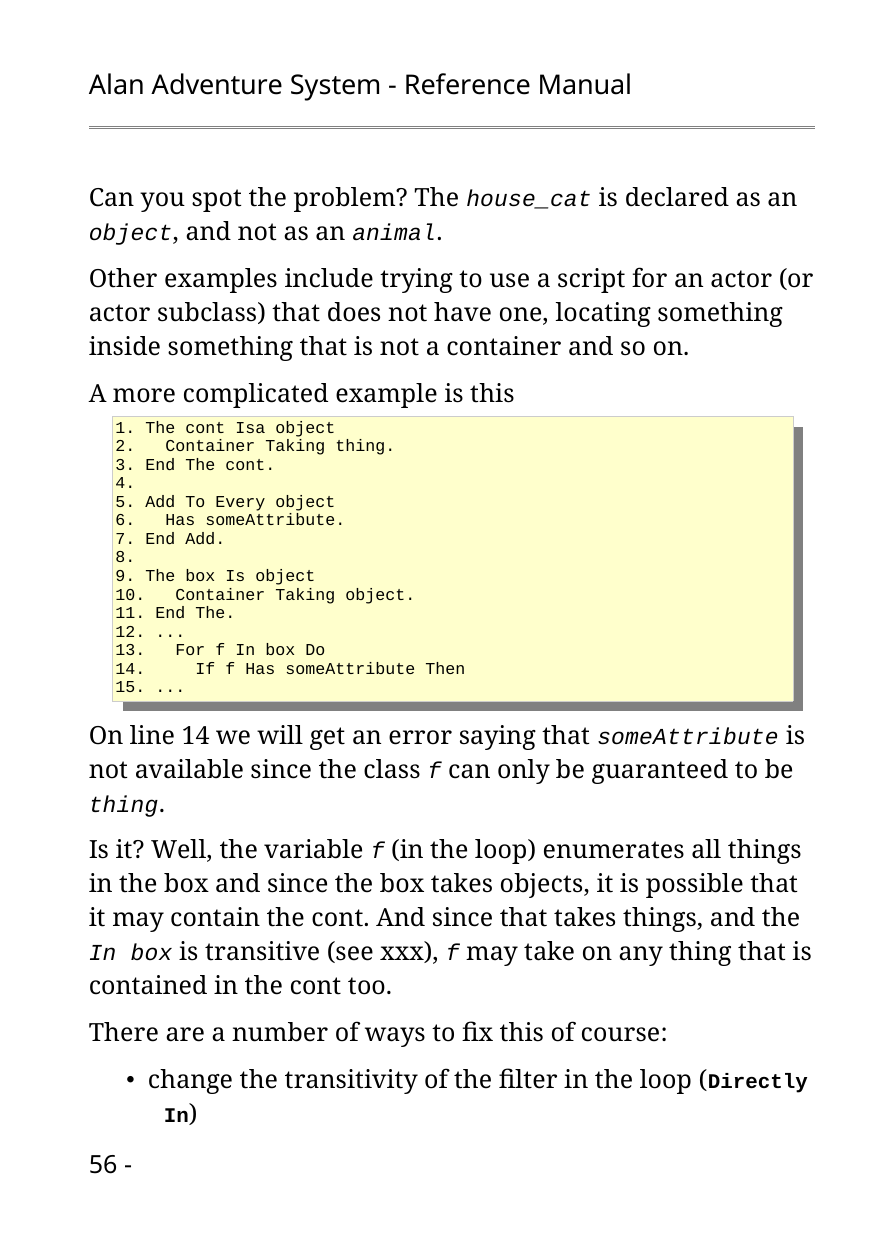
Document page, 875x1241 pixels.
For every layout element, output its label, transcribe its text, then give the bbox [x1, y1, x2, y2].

text A more complicated example is this [88, 376, 815, 410]
text Other examples include trying to use a script for an actor (or actor subclass) that does not have one, locating something inside something that is not a container and so on. [88, 261, 815, 363]
list If f Has someAttribute Then [113, 657, 793, 676]
text There are a number of ways to fix this of course: [88, 1015, 815, 1049]
list Has someAttribute. [113, 509, 793, 528]
list End The. [113, 602, 793, 620]
list End Add. [113, 528, 793, 546]
text Can you spot the problem? The house_cat is declared as an object, and not as an animal. [88, 180, 815, 248]
text On line 14 we will get an error saying that someAttribute is not available since the class f can only be guaranteed to be thing. [88, 718, 815, 819]
list Container Taking object. [113, 583, 793, 602]
list For f In box Do [113, 639, 793, 657]
list ... [113, 620, 793, 639]
list Add To Every object [113, 491, 793, 509]
list End The cont. [113, 453, 793, 472]
list ... [113, 676, 793, 701]
list change the transitivity of the filter in the loop (Directly In) [126, 1062, 815, 1130]
list The cont Isa object [113, 417, 793, 435]
text Is it? Well, the variable f (in the loop) enumerates all things in the box and since the box takes objects, it is possible that it may contain the cont. And since that takes things, and the In box is transitive (see xxx), f may take on any thing that is contained in the cont too. [88, 832, 815, 1002]
list The box Is object [113, 565, 793, 583]
list Container Taking thing. [113, 435, 793, 453]
